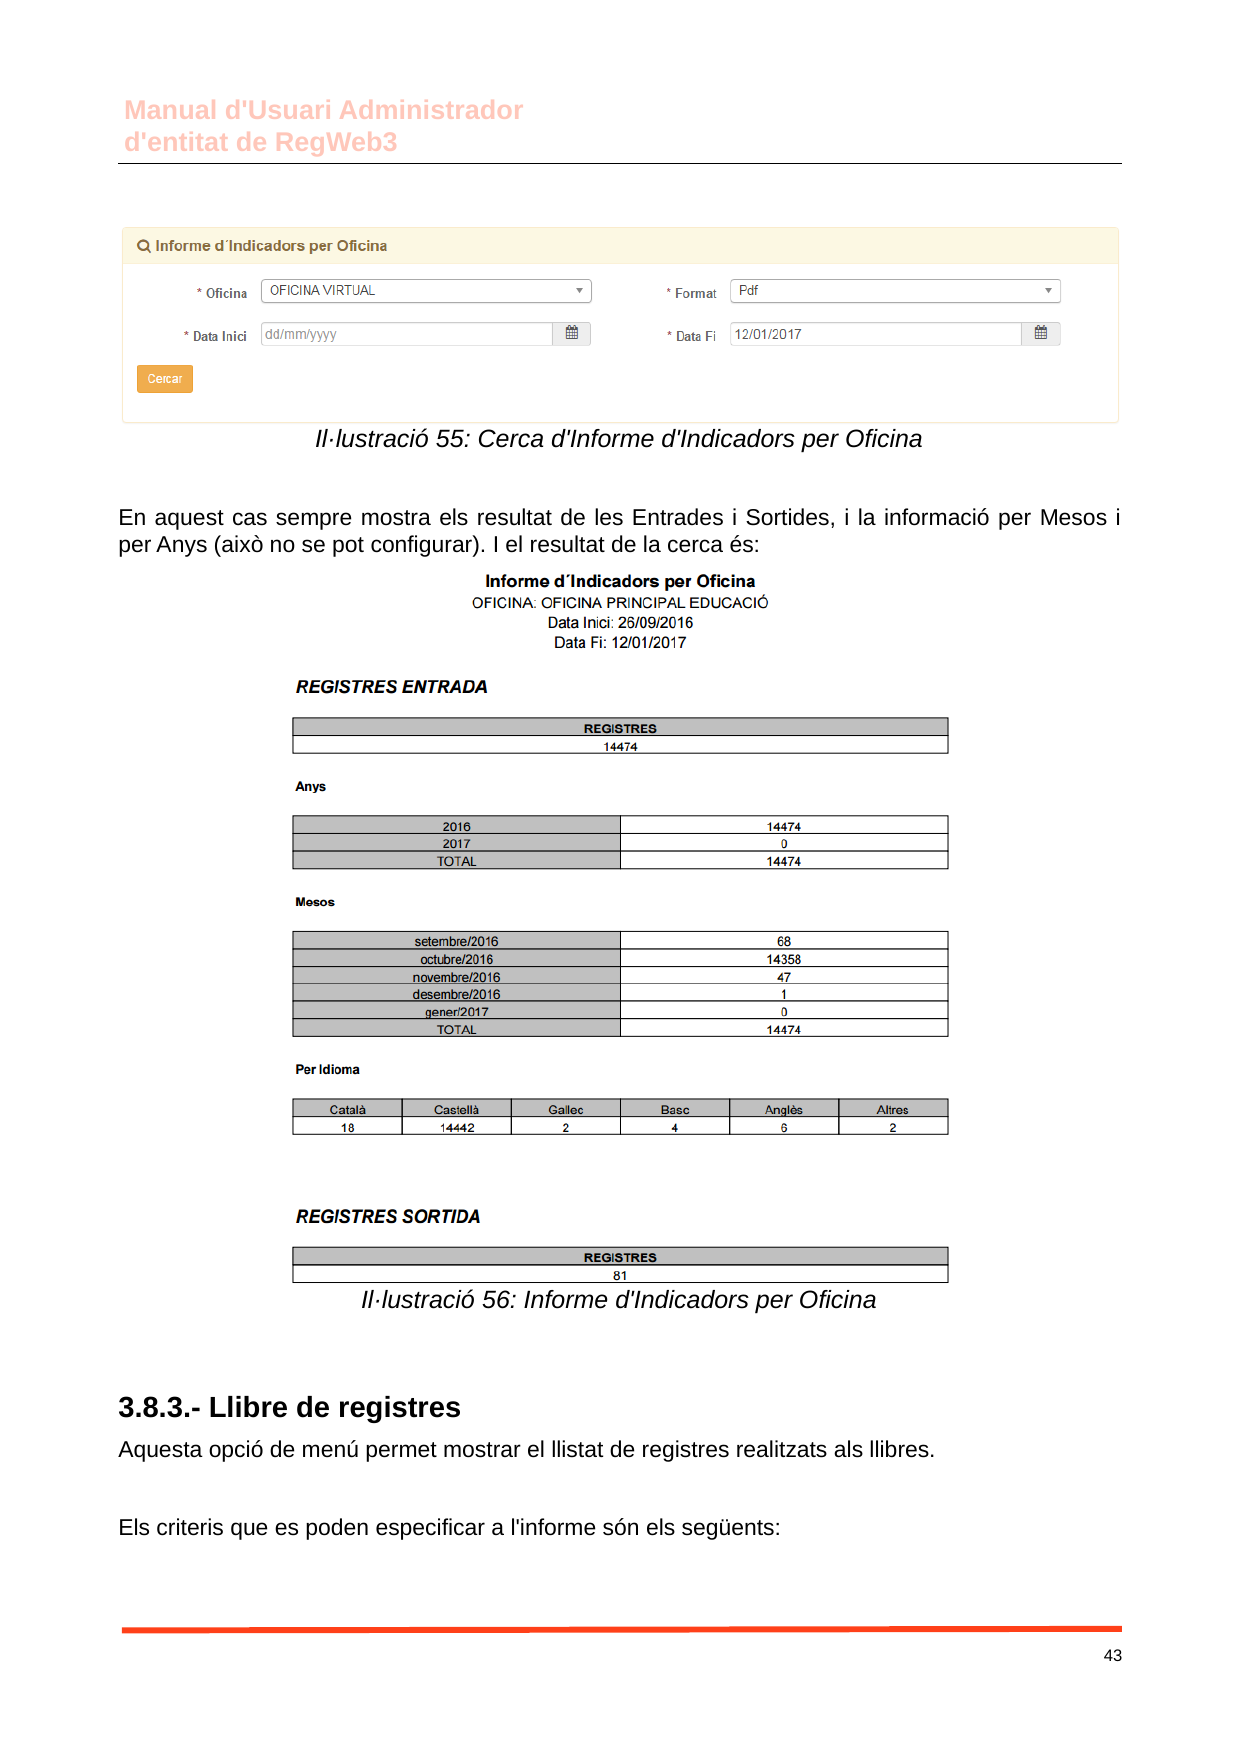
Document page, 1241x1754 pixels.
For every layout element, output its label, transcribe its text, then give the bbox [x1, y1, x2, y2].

text En aquest cas sempre mostra els resultat de les Entrades i Sortides, i la informació per Mesos i per Anys (això no se pot configurar). I el resultat de la cerca és: [118, 504, 1122, 557]
text Aquesta opció de menú permet mostrar el llistat de registres realitzats als llibres. [118, 1436, 1122, 1462]
text Il·lustració 56: Informe d'Indicadors per Oficina [118, 582, 1122, 1313]
subtitle Llibre de registres [118, 1390, 1122, 1423]
text Els criteris que es poden especificar a l'informe són els següents: [118, 1514, 1122, 1540]
text Il·lustració 55: Cerca d'Informe d'Indicadors per Oficina [118, 425, 1122, 453]
